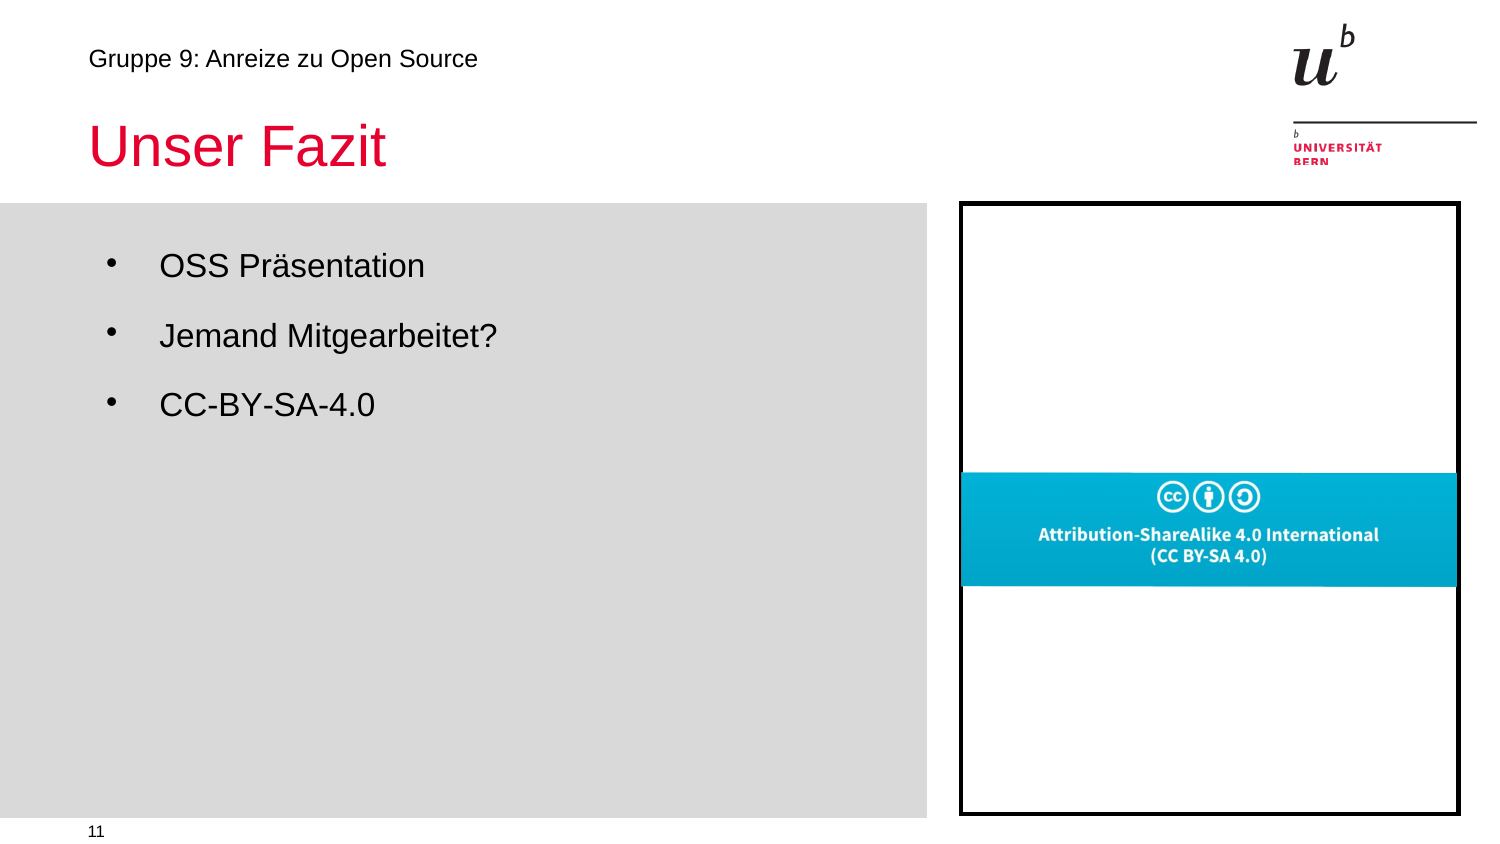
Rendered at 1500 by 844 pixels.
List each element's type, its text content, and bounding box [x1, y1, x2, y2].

text_box OSS Präsentation Jemand Mitgearbeitet? CC-BY-SA-4.0 [88, 244, 904, 781]
picture [961, 472, 1457, 587]
text_box [961, 203, 1459, 814]
text_box Unser Fazit [88, 111, 1241, 179]
